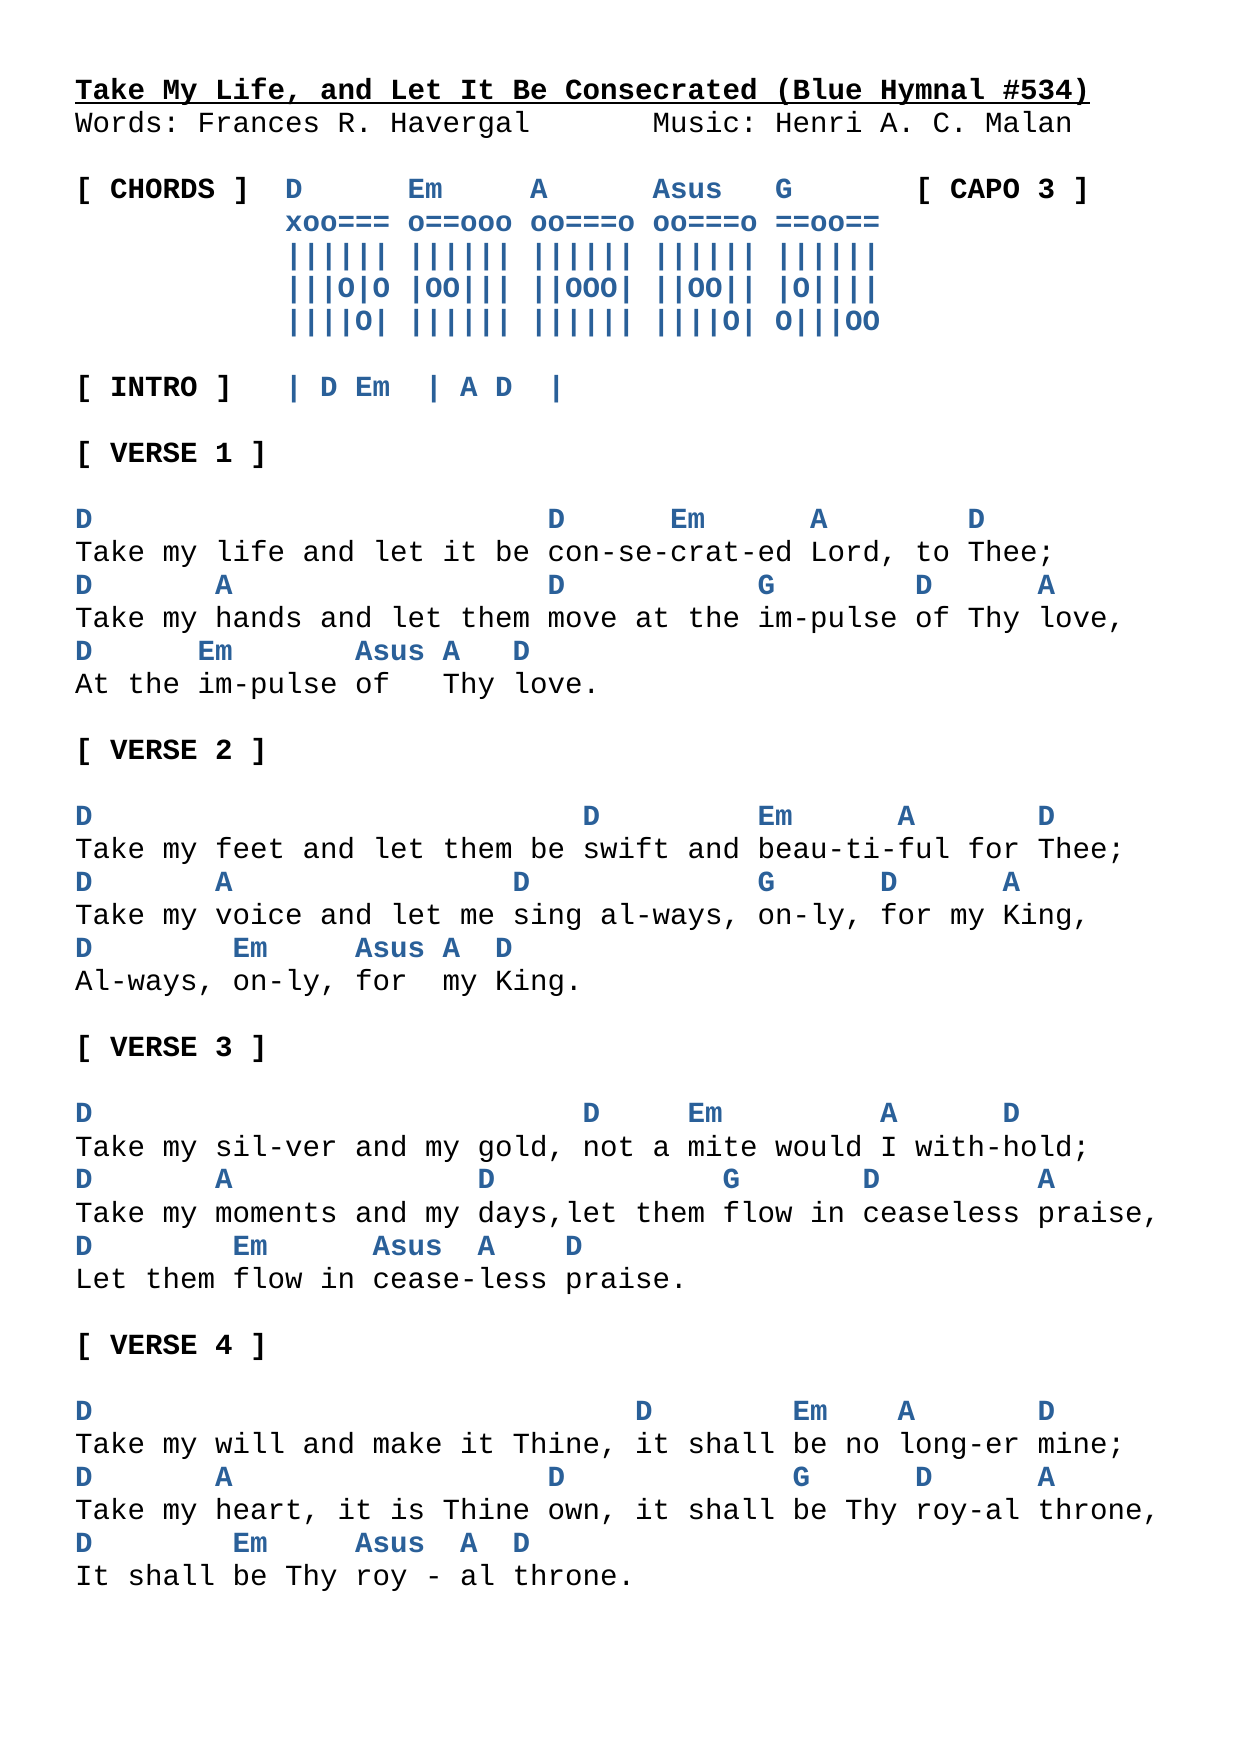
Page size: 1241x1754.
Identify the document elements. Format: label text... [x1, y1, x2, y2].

text Words: Frances R. Havergal Music: Henri A. C. Malan [75, 108, 1166, 141]
text D D Em A D [75, 504, 1166, 537]
text Take my heart, it is Thine own, it shall be Thy roy-al throne, [75, 1495, 1166, 1528]
text D A D G D A [75, 570, 1166, 603]
text D D Em A D [75, 1099, 1166, 1132]
text [ VERSE 3 ] [75, 1033, 1166, 1066]
text It shall be Thy roy - al throne. [75, 1561, 1166, 1594]
text ||||O| |||||| |||||| ||||O| O|||OO [75, 306, 1166, 339]
text Take my sil-ver and my gold, not a mite would I with-hold; [75, 1132, 1166, 1165]
text |||||| |||||| |||||| |||||| |||||| [75, 240, 1166, 273]
text D Em Asus A D [75, 636, 1166, 669]
text [ CHORDS ] D Em A Asus G [ CAPO 3 ] [75, 174, 1166, 207]
text |||O|O |OO||| ||OOO| ||OO|| |O|||| [75, 273, 1166, 306]
text Take my moments and my days,let them flow in ceaseless praise, [75, 1198, 1166, 1231]
text D Em Asus A D [75, 933, 1166, 967]
text [ INTRO ] | D Em | A D | [75, 372, 1166, 405]
text D Em Asus A D [75, 1528, 1166, 1561]
text Take my hands and let them move at the im-pulse of Thy love, [75, 603, 1166, 636]
text Take my will and make it Thine, it shall be no long-er mine; [75, 1429, 1166, 1462]
text Take my life and let it be con-se-crat-ed Lord, to Thee; [75, 537, 1166, 570]
text Take my feet and let them be swift and beau-ti-ful for Thee; [75, 834, 1166, 867]
text xoo=== o==ooo oo===o oo===o ==oo== [75, 207, 1166, 240]
text [ VERSE 4 ] [75, 1330, 1166, 1363]
text [ VERSE 2 ] [75, 735, 1166, 768]
text Take my voice and let me sing al-ways, on-ly, for my King, [75, 901, 1166, 933]
text [ VERSE 1 ] [75, 438, 1166, 471]
text Let them flow in cease-less praise. [75, 1264, 1166, 1297]
text Al-ways, on-ly, for my King. [75, 967, 1166, 999]
text At the im-pulse of Thy love. [75, 669, 1166, 702]
text D A D G D A [75, 867, 1166, 901]
text D Em Asus A D [75, 1231, 1166, 1264]
text D D Em A D [75, 1396, 1166, 1429]
text D D Em A D [75, 801, 1166, 834]
text D A D G D A [75, 1462, 1166, 1495]
text D A D G D A [75, 1165, 1166, 1198]
text Take My Life, and Let It Be Consecrated (Blue Hymnal #534) [75, 75, 1166, 108]
